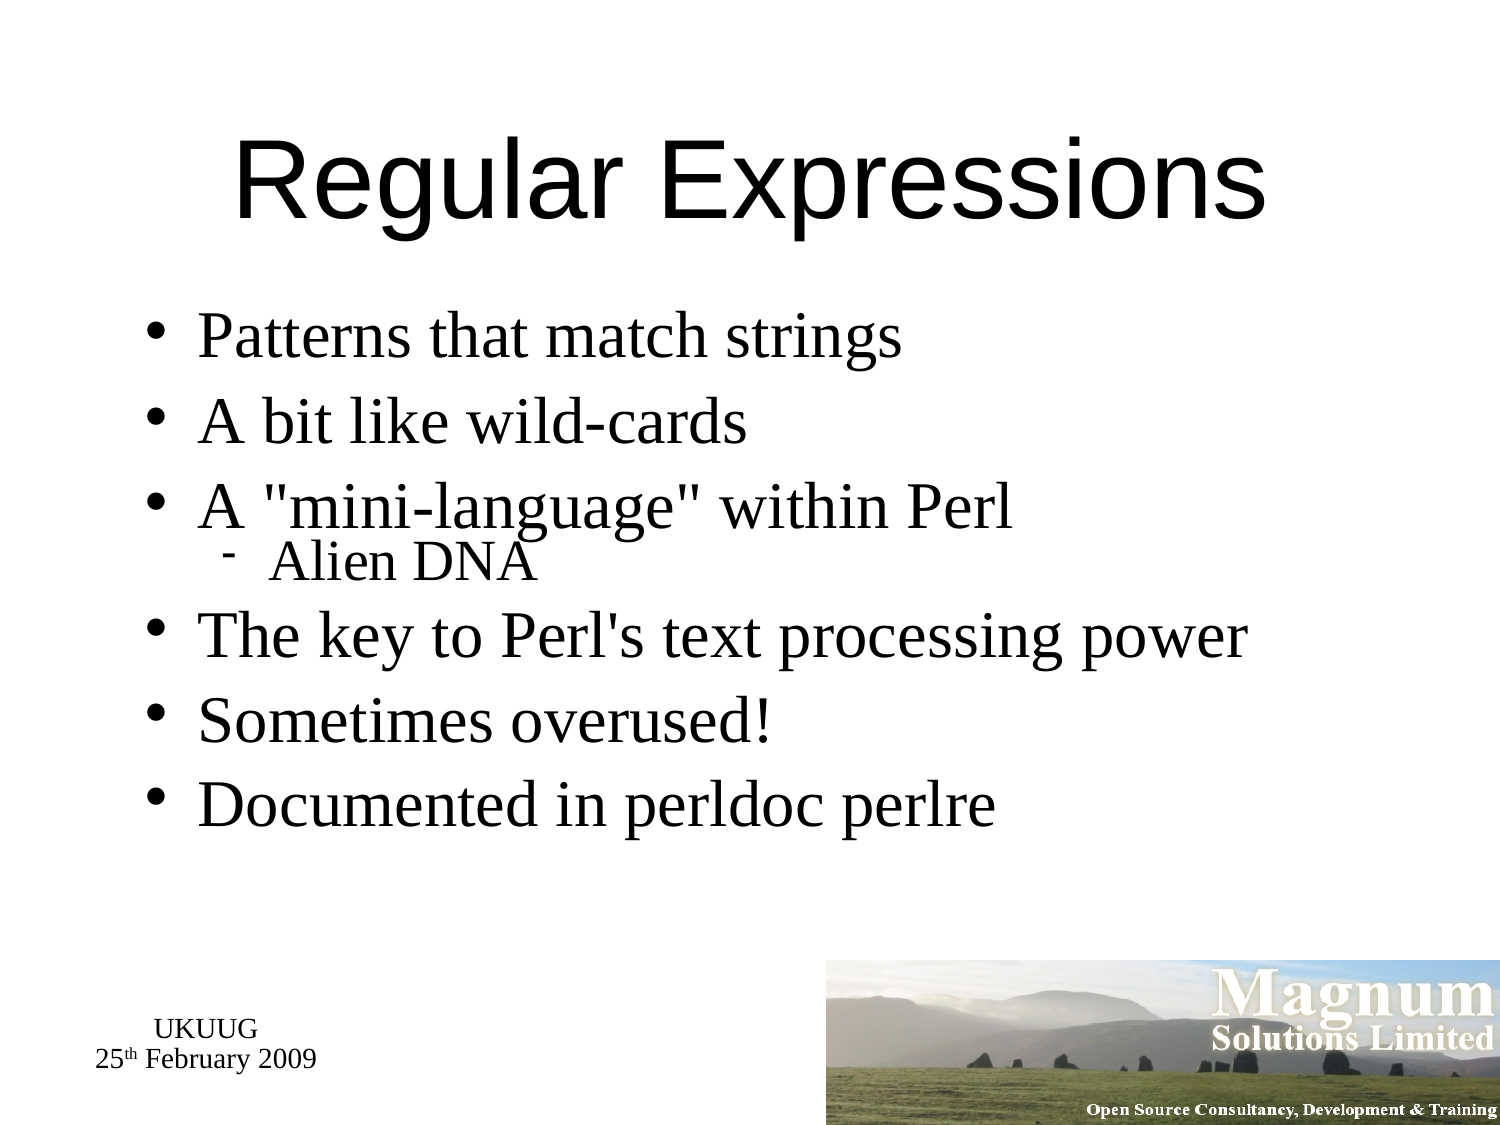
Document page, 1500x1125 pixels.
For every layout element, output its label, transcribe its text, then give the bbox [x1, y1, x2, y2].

title Regular Expressions [112, 62, 1388, 250]
picture [826, 960, 1500, 1125]
list Patterns that match strings A bit like wild-cards A "mini-language" within Perl Alien DNA The key to Perl's text processing power Sometimes overused! Documented in perldoc perlre [112, 295, 1388, 1013]
